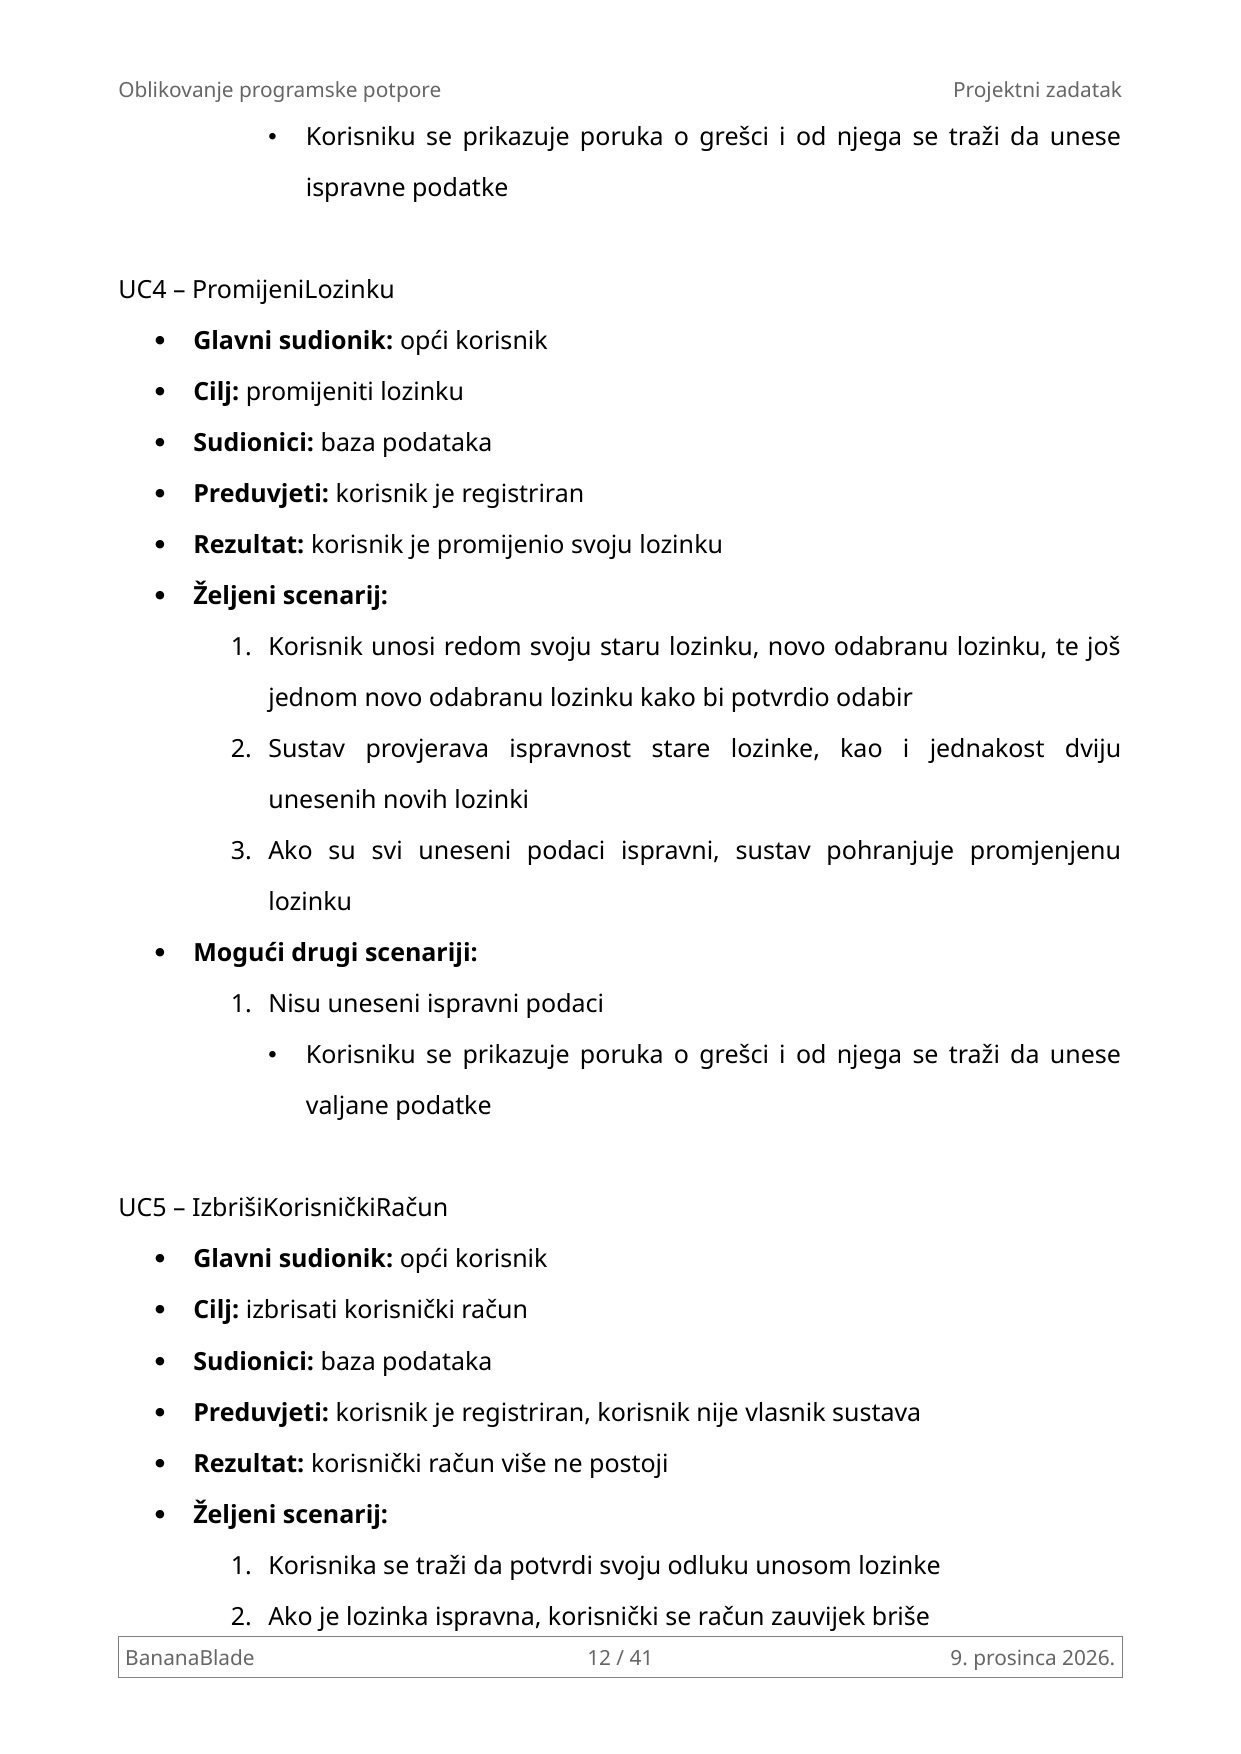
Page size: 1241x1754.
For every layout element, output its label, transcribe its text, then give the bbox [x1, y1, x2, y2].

list Mogući drugi scenariji: [156, 935, 1122, 969]
list Ako su svi uneseni podaci ispravni, sustav pohranjuje promjenjenu lozinku [231, 833, 1122, 918]
list Željeni scenarij: [156, 577, 1122, 612]
list Sudionici: baza podataka [156, 1343, 1122, 1377]
list Preduvjeti: korisnik je registriran, korisnik nije vlasnik sustava [156, 1394, 1122, 1428]
list Korisniku se prikazuje poruka o grešci i od njega se traži da unese valjane podatke [268, 1037, 1122, 1122]
text UC5 – IzbrišiKorisničkiRačun [118, 1190, 1122, 1224]
list Sudionici: baza podataka [156, 424, 1122, 458]
list Ako je lozinka ispravna, korisnički se račun zauvijek briše [231, 1598, 1122, 1632]
list Nisu uneseni ispravni podaci [231, 986, 1122, 1020]
list Cilj: izbrisati korisnički račun [156, 1292, 1122, 1326]
list Korisniku se prikazuje poruka o grešci i od njega se traži da unese ispravne podatke [268, 118, 1122, 203]
list Sustav provjerava ispravnost stare lozinke, kao i jednakost dviju unesenih novih lozinki [231, 731, 1122, 816]
text UC4 – PromijeniLozinku [118, 271, 1122, 305]
list Rezultat: korisnički račun više ne postoji [156, 1445, 1122, 1479]
list Korisnik unosi redom svoju staru lozinku, novo odabranu lozinku, te još jednom novo odabranu lozinku kako bi potvrdio odabir [231, 628, 1122, 714]
list Korisnika se traži da potvrdi svoju odluku unosom lozinke [231, 1547, 1122, 1581]
list Glavni sudionik: opći korisnik [156, 1241, 1122, 1275]
list Preduvjeti: korisnik je registriran [156, 475, 1122, 509]
list Glavni sudionik: opći korisnik [156, 322, 1122, 356]
list Cilj: promijeniti lozinku [156, 373, 1122, 407]
list Željeni scenarij: [156, 1496, 1122, 1530]
list Rezultat: korisnik je promijenio svoju lozinku [156, 526, 1122, 561]
